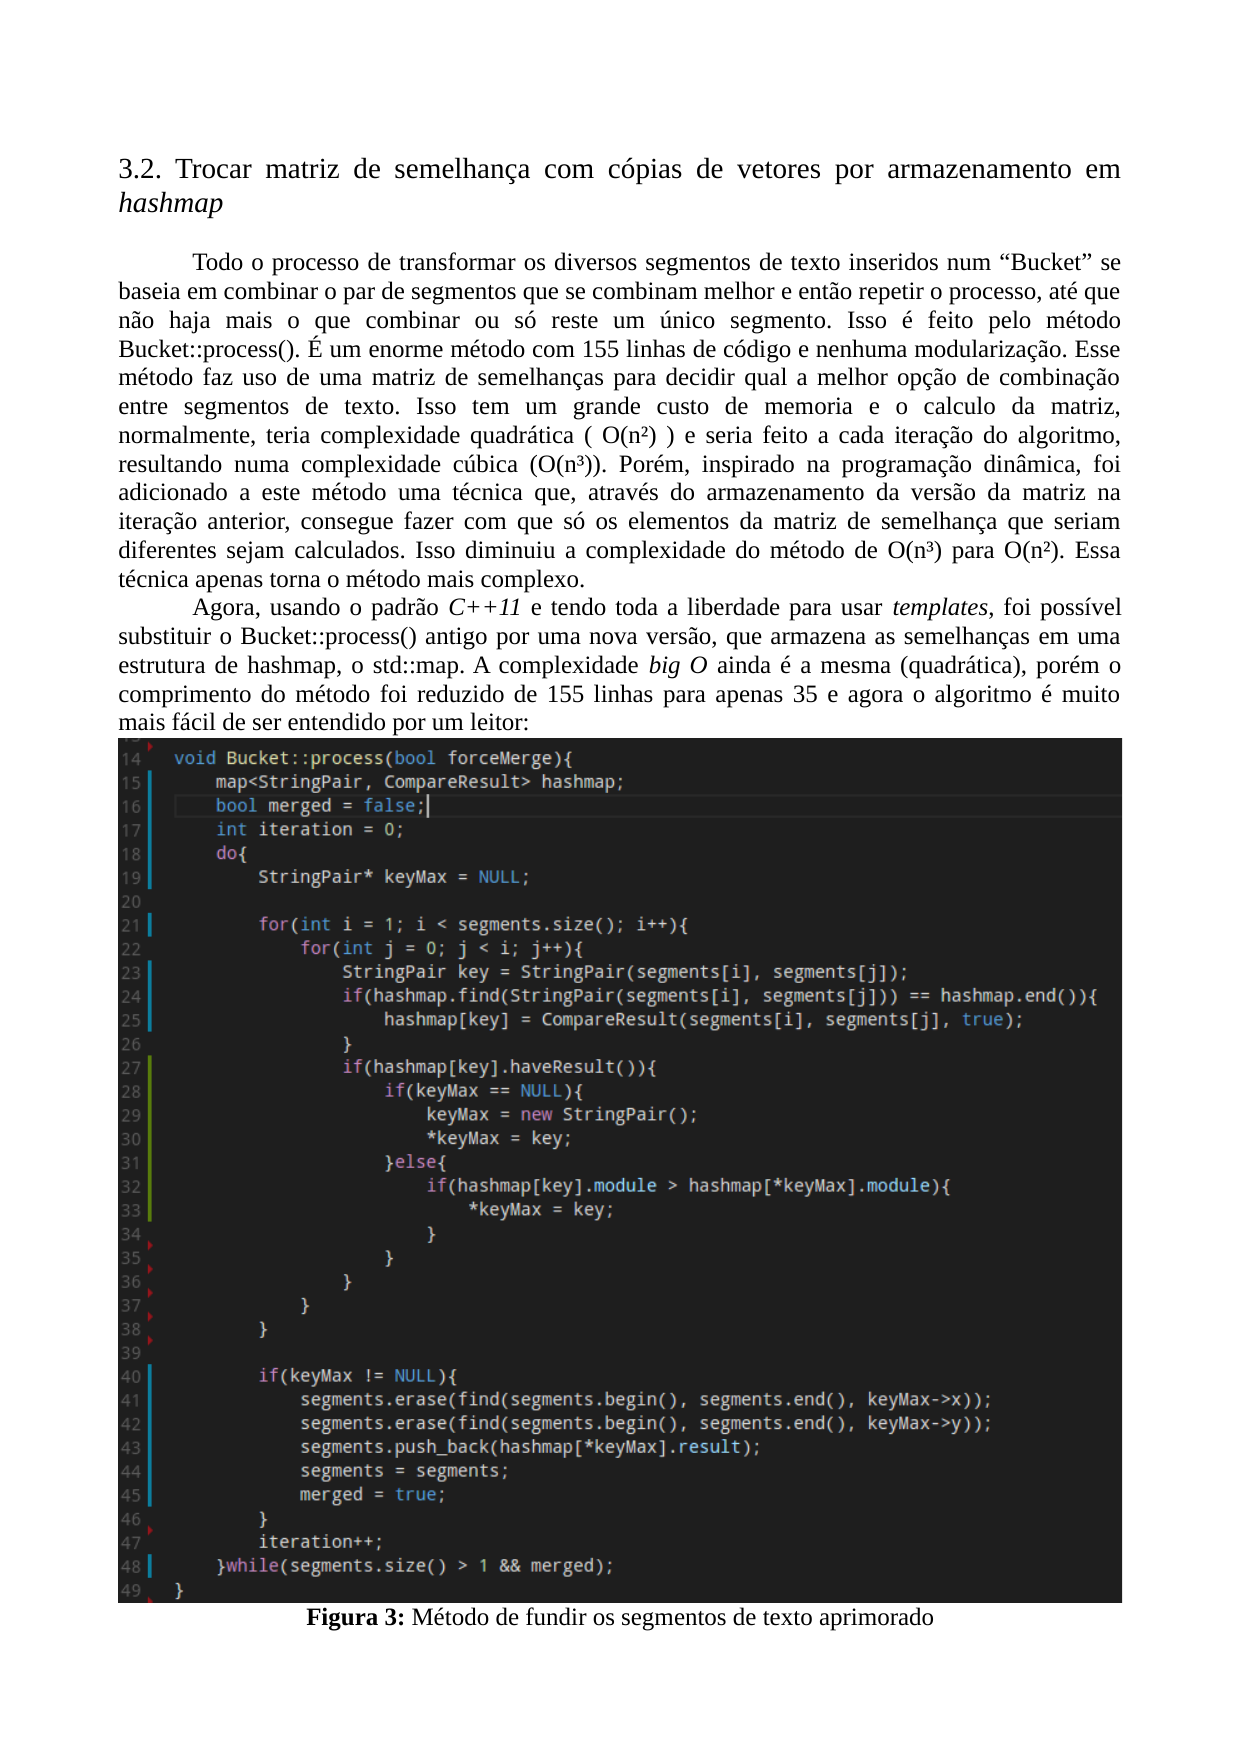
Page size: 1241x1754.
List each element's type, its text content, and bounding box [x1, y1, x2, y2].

text 3.2. Trocar matriz de semelhança com cópias de vetores por armazenamento em hashmap [118, 152, 1122, 219]
text Todo o processo de transformar os diversos segmentos de texto inseridos num “Bucket” se baseia em combinar o par de segmentos que se combinam melhor e então repetir o processo, até que não haja mais o que combinar ou só reste um único segmento. Isso é feito pelo método Bucket::process(). É um enorme método com 155 linhas de código e nenhuma modularização. Esse método faz uso de uma matriz de semelhanças para decidir qual a melhor opção de combinação entre segmentos de texto. Isso tem um grande custo de memoria e o calculo da matriz, normalmente, teria complexidade quadrática ( O(n²) ) e seria feito a cada iteração do algoritmo, resultando numa complexidade cúbica (O(n³)). Porém, inspirado na programação dinâmica, foi adicionado a este método uma técnica que, através do armazenamento da versão da matriz na iteração anterior, consegue fazer com que só os elementos da matriz de semelhança que seriam diferentes sejam calculados. Isso diminuiu a complexidade do método de O(n³) para O(n²). Essa técnica apenas torna o método mais complexo. [118, 247, 1122, 592]
picture [118, 738, 1123, 1603]
text Figura 3: Método de fundir os segmentos de texto aprimorado [118, 1603, 1122, 1631]
text Agora, usando o padrão C++11 e tendo toda a liberdade para usar templates, foi possível substituir o Bucket::process() antigo por uma nova versão, que armazena as semelhanças em uma estrutura de hashmap, o std::map. A complexidade big O ainda é a mesma (quadrática), porém o comprimento do método foi reduzido de 155 linhas para apenas 35 e agora o algoritmo é muito mais fácil de ser entendido por um leitor: [118, 592, 1122, 736]
